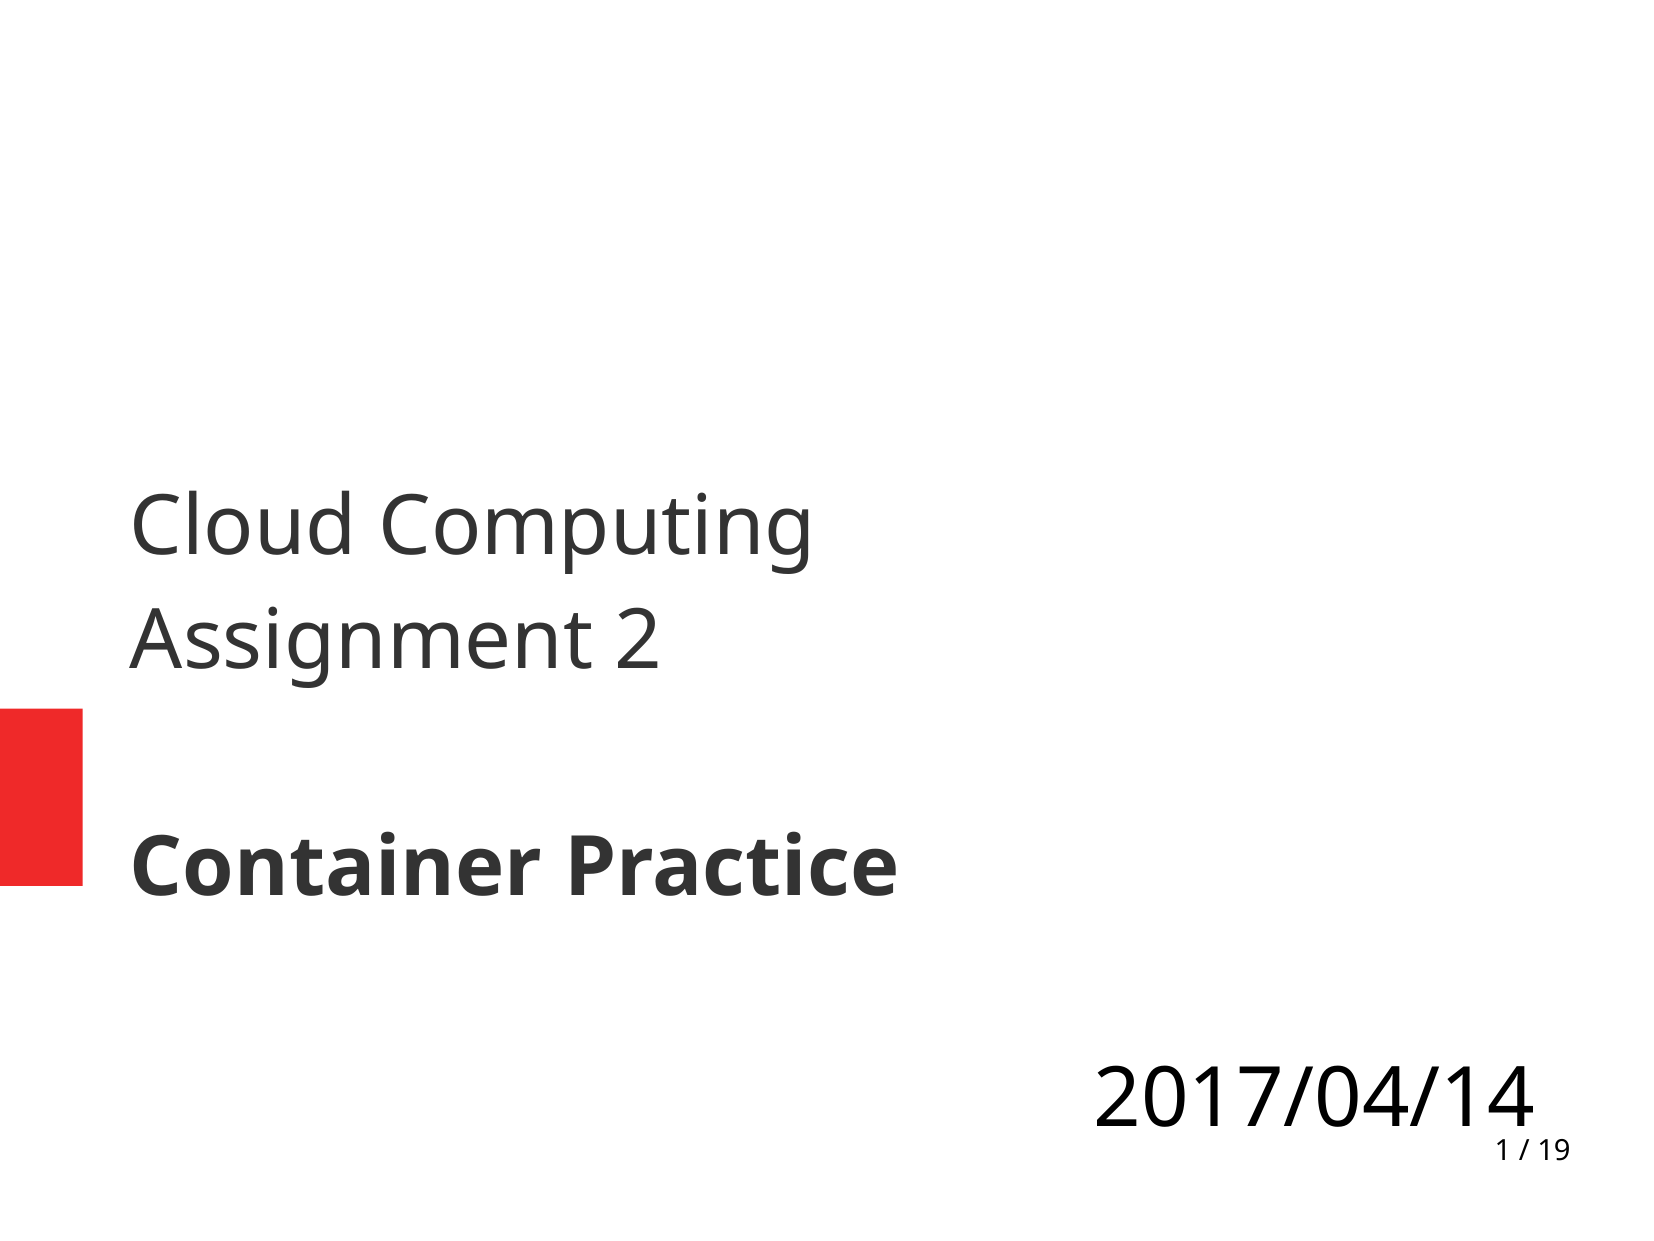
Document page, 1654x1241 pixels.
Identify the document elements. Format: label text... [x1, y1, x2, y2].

subtitle 2017/04/14 [129, 937, 1536, 1161]
title Cloud Computing Assignment 2 Container Practice [129, 445, 1536, 937]
